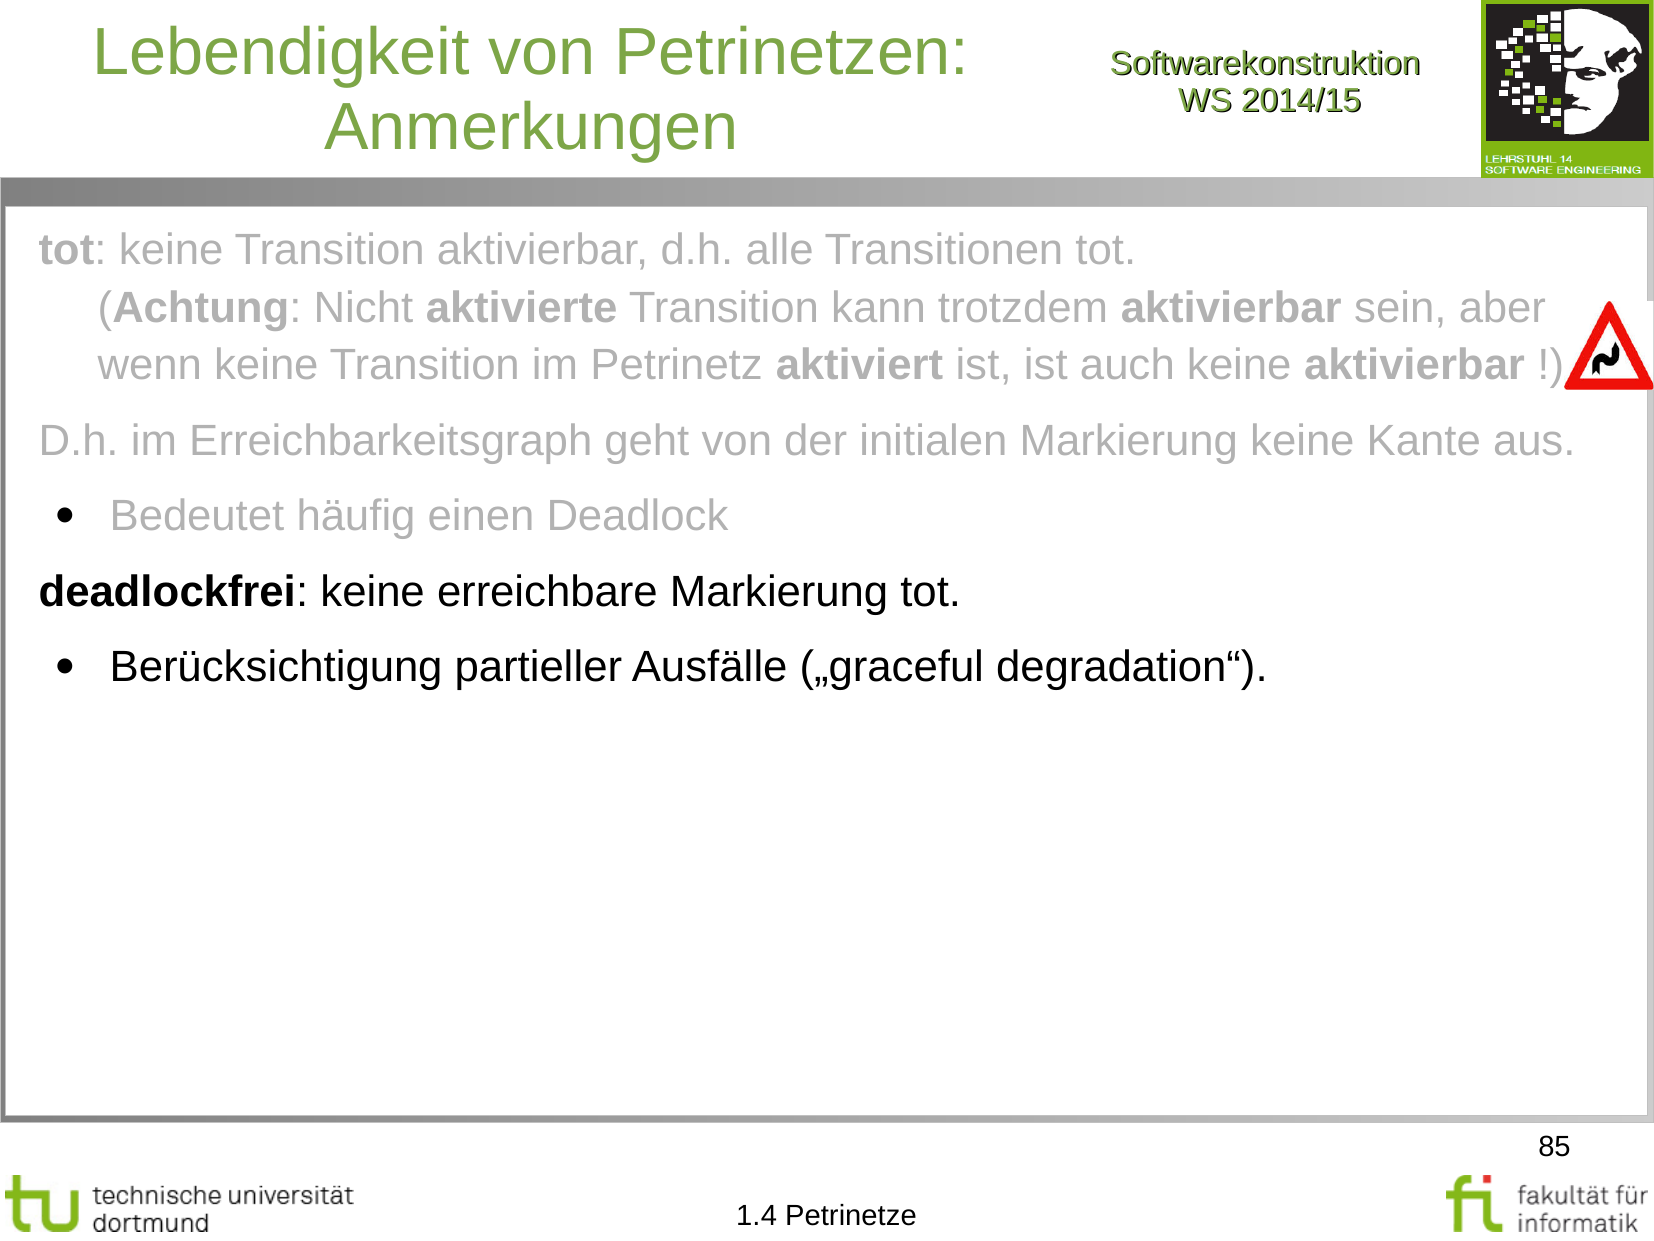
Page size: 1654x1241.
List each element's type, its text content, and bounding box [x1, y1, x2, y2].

picture [1564, 301, 1654, 390]
text_box tot: keine Transition aktivierbar, d.h. alle Transitionen tot. (Achtung: Nicht aktivierte Transition kann trotzdem aktivierbar sein, aber wenn keine Transition im Petrinetz aktiviert ist, ist auch keine aktivierbar !) D.h. im Erreichbarkeitsgraph geht von der initialen Markierung keine Kante aus. Bedeutet häufig einen Deadlock deadlockfrei: keine erreichbare Markierung tot. Berücksichtigung partieller Ausfälle („graceful degradation“). [23, 207, 1654, 1064]
picture [1481, 0, 1654, 178]
picture [1446, 1175, 1648, 1232]
picture [5, 1175, 354, 1232]
title Lebendigkeit von Petrinetzen: Anmerkungen [0, 0, 1063, 178]
